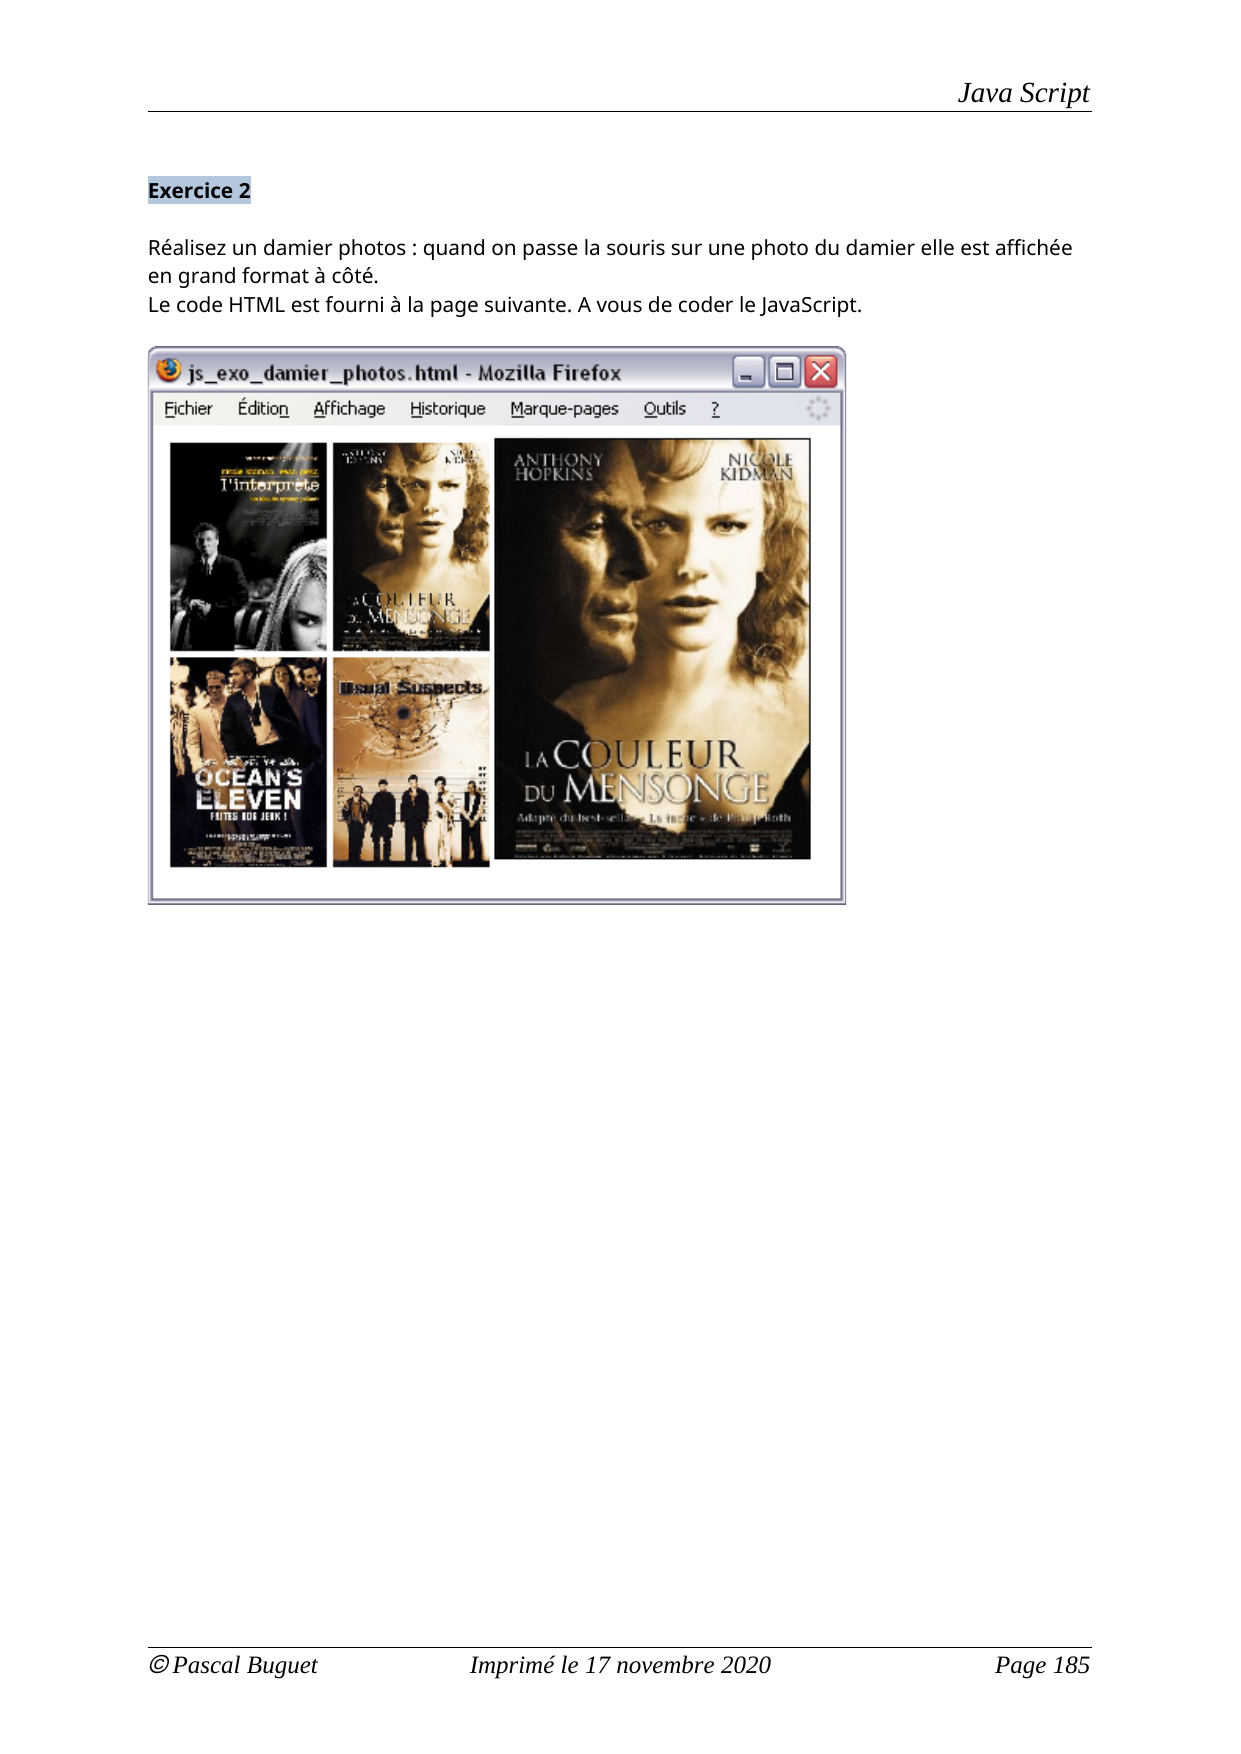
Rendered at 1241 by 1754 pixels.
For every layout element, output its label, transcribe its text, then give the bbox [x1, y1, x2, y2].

text Exercice 2 [148, 176, 1092, 204]
picture [147, 346, 847, 905]
text Réalisez un damier photos : quand on passe la souris sur une photo du damier elle est affichée en grand format à côté. [148, 233, 1092, 290]
text Le code HTML est fourni à la page suivante. A vous de coder le JavaScript. [148, 290, 1092, 318]
